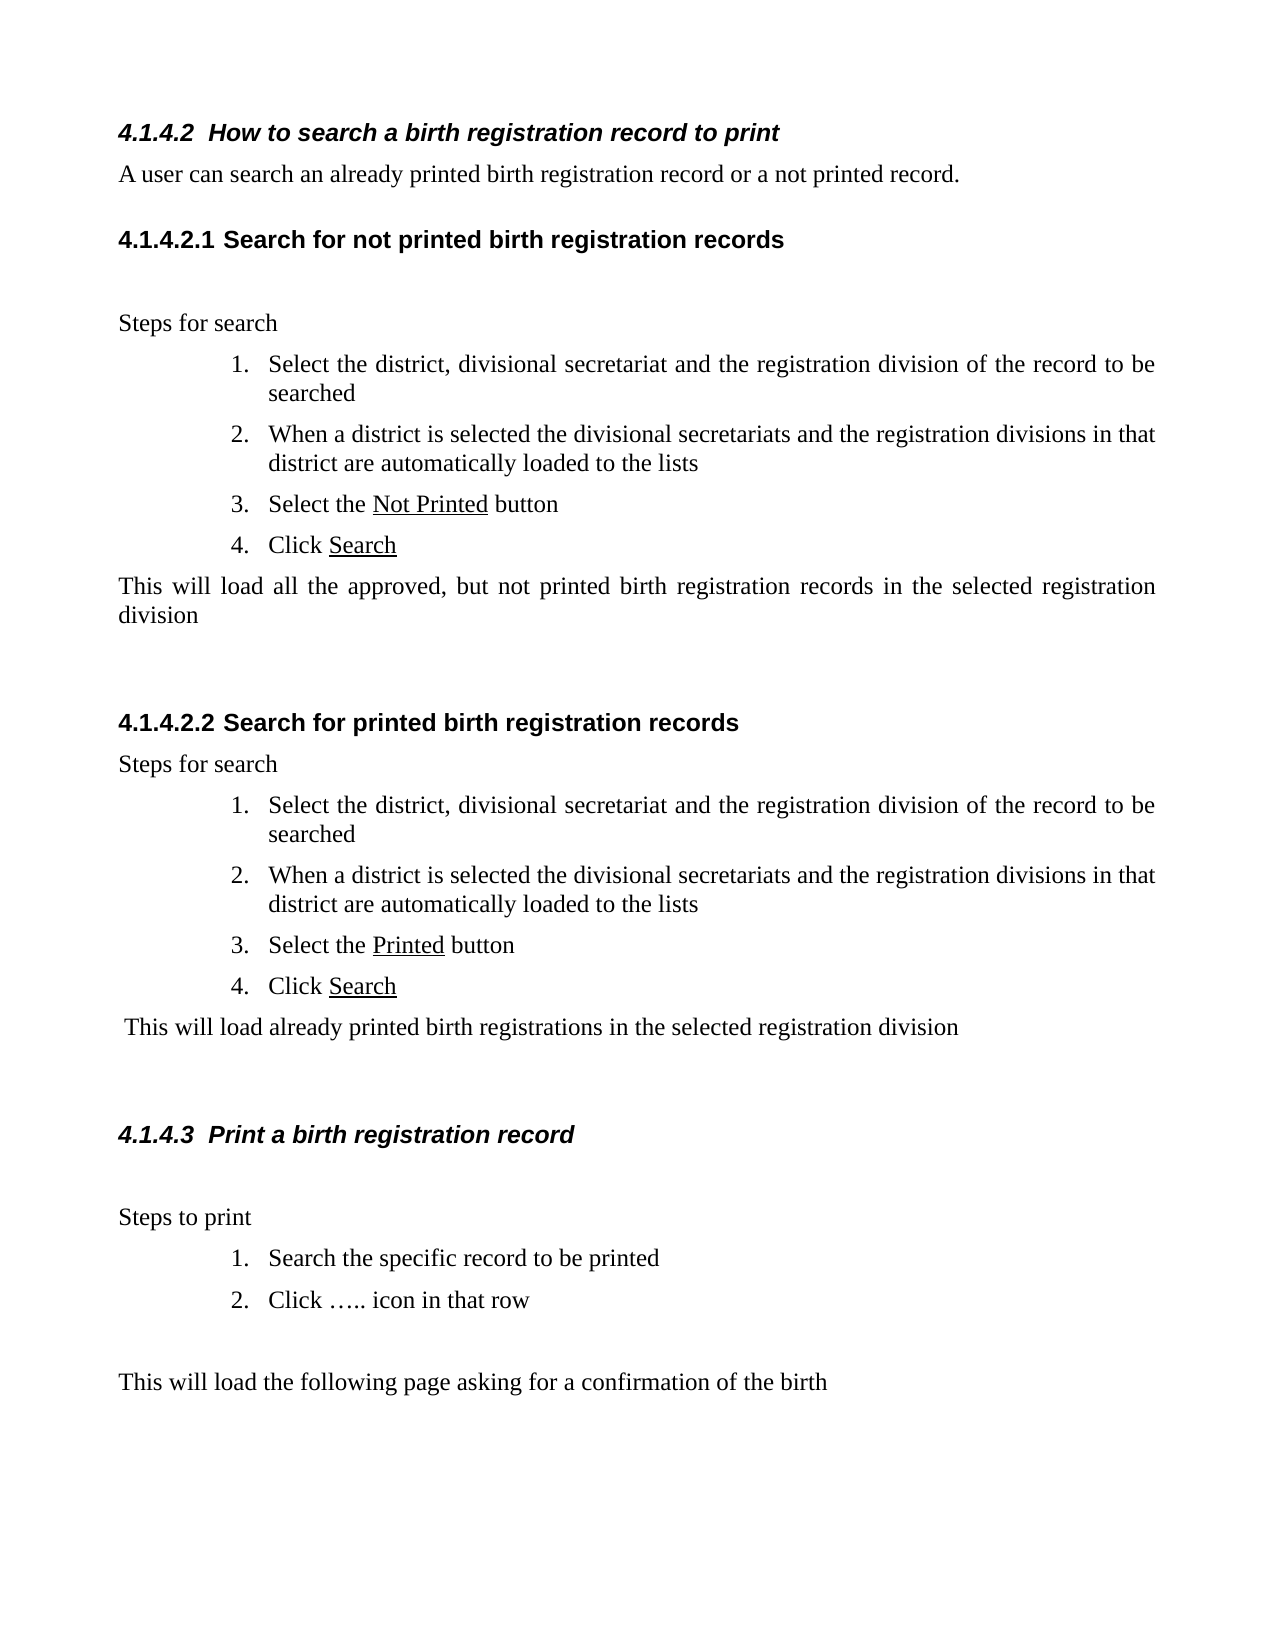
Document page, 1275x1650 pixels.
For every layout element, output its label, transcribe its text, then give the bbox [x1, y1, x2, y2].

text This will load already printed birth registrations in the selected registration division [118, 1012, 1157, 1041]
text Steps for search [118, 749, 1157, 777]
list Click Search [231, 971, 1157, 1000]
text This will load all the approved, but not printed birth registration records in the selected registration division [118, 571, 1157, 629]
list Click Search [231, 530, 1157, 559]
list Select the Not Printed button [231, 489, 1157, 518]
text Steps for search [118, 308, 1157, 336]
list When a district is selected the divisional secretariats and the registration divisions in that district are automatically loaded to the lists [231, 860, 1157, 917]
list Select the Printed button [231, 930, 1157, 959]
text A user can search an already printed birth registration record or a not printed record. [118, 159, 1157, 188]
list Search the specific record to be printed [231, 1243, 1157, 1272]
subtitle How to search a birth registration record to print [118, 118, 1157, 147]
list When a district is selected the divisional secretariats and the registration divisions in that district are automatically loaded to the lists [231, 419, 1157, 476]
list Click ….. icon in that row [231, 1285, 1157, 1313]
list Select the district, divisional secretariat and the registration division of the record to be searched [231, 349, 1157, 406]
text This will load the following page asking for a confirmation of the birth [118, 1367, 1157, 1396]
subtitle Search for not printed birth registration records [118, 225, 1157, 254]
list Select the district, divisional secretariat and the registration division of the record to be searched [231, 790, 1157, 847]
subtitle Search for printed birth registration records [118, 708, 1157, 736]
subtitle Print a birth registration record [118, 1120, 1157, 1148]
text Steps to print [118, 1202, 1157, 1231]
